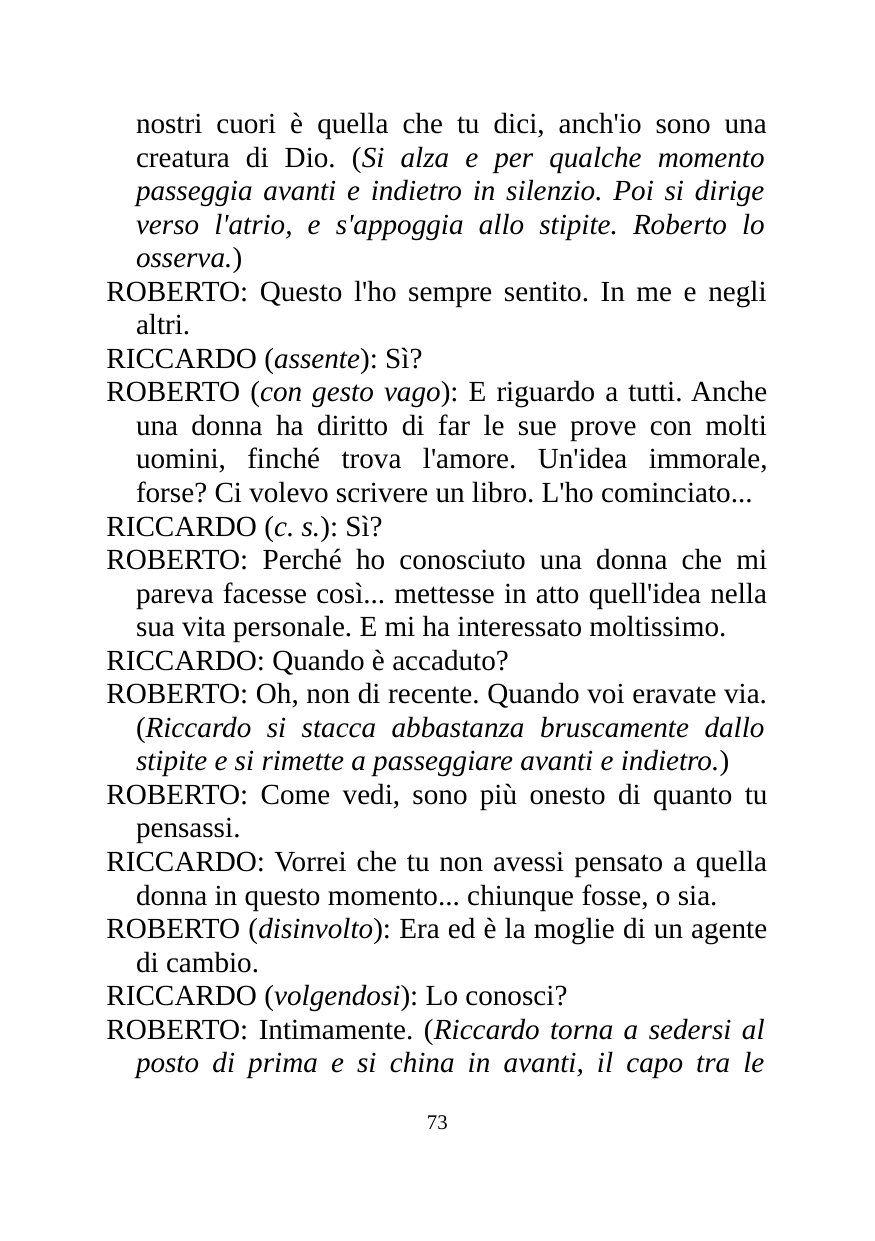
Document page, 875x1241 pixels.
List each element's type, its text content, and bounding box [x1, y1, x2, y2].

text RICCARDO (volgendosi): Lo conosci? [106, 978, 768, 1012]
text ROBERTO (con gesto vago): E riguardo a tutti. Anche una donna ha diritto di far le sue prove con molti uomini, finché trova l'amore. Un'idea immorale, forse? Ci volevo scrivere un libro. L'ho cominciato... [106, 374, 768, 509]
text ROBERTO: Intimamente. (Riccardo torna a sedersi al posto di prima e si china in avanti, il capo tra le [106, 1012, 768, 1079]
text RICCARDO: Quando è accaduto? [106, 643, 768, 676]
text RICCARDO (assente): Sì? [106, 341, 768, 374]
text ROBERTO: Oh, non di recente. Quando voi eravate via. (Riccardo si stacca abbastanza bruscamente dallo stipite e si rimette a passeggiare avanti e indietro.) [106, 676, 768, 777]
text ROBERTO: Perché ho conosciuto una donna che mi pareva facesse così... mettesse in atto quell'idea nella sua vita personale. E mi ha interessato moltissimo. [106, 542, 768, 643]
text nostri cuori è quella che tu dici, anch'io sono una creatura di Dio. (Si alza e per qualche momento passeggia avanti e indietro in silenzio. Poi si dirige verso l'atrio, e s'appoggia allo stipite. Roberto lo osserva.) [106, 106, 768, 274]
text RICCARDO: Vorrei che tu non avessi pensato a quella donna in questo momento... chiunque fosse, o sia. [106, 844, 768, 911]
text ROBERTO: Questo l'ho sempre sentito. In me e negli altri. [106, 274, 768, 341]
text ROBERTO: Come vedi, sono più onesto di quanto tu pensassi. [106, 777, 768, 844]
text ROBERTO (disinvolto): Era ed è la moglie di un agente di cambio. [106, 911, 768, 978]
text RICCARDO (c. s.): Sì? [106, 509, 768, 542]
